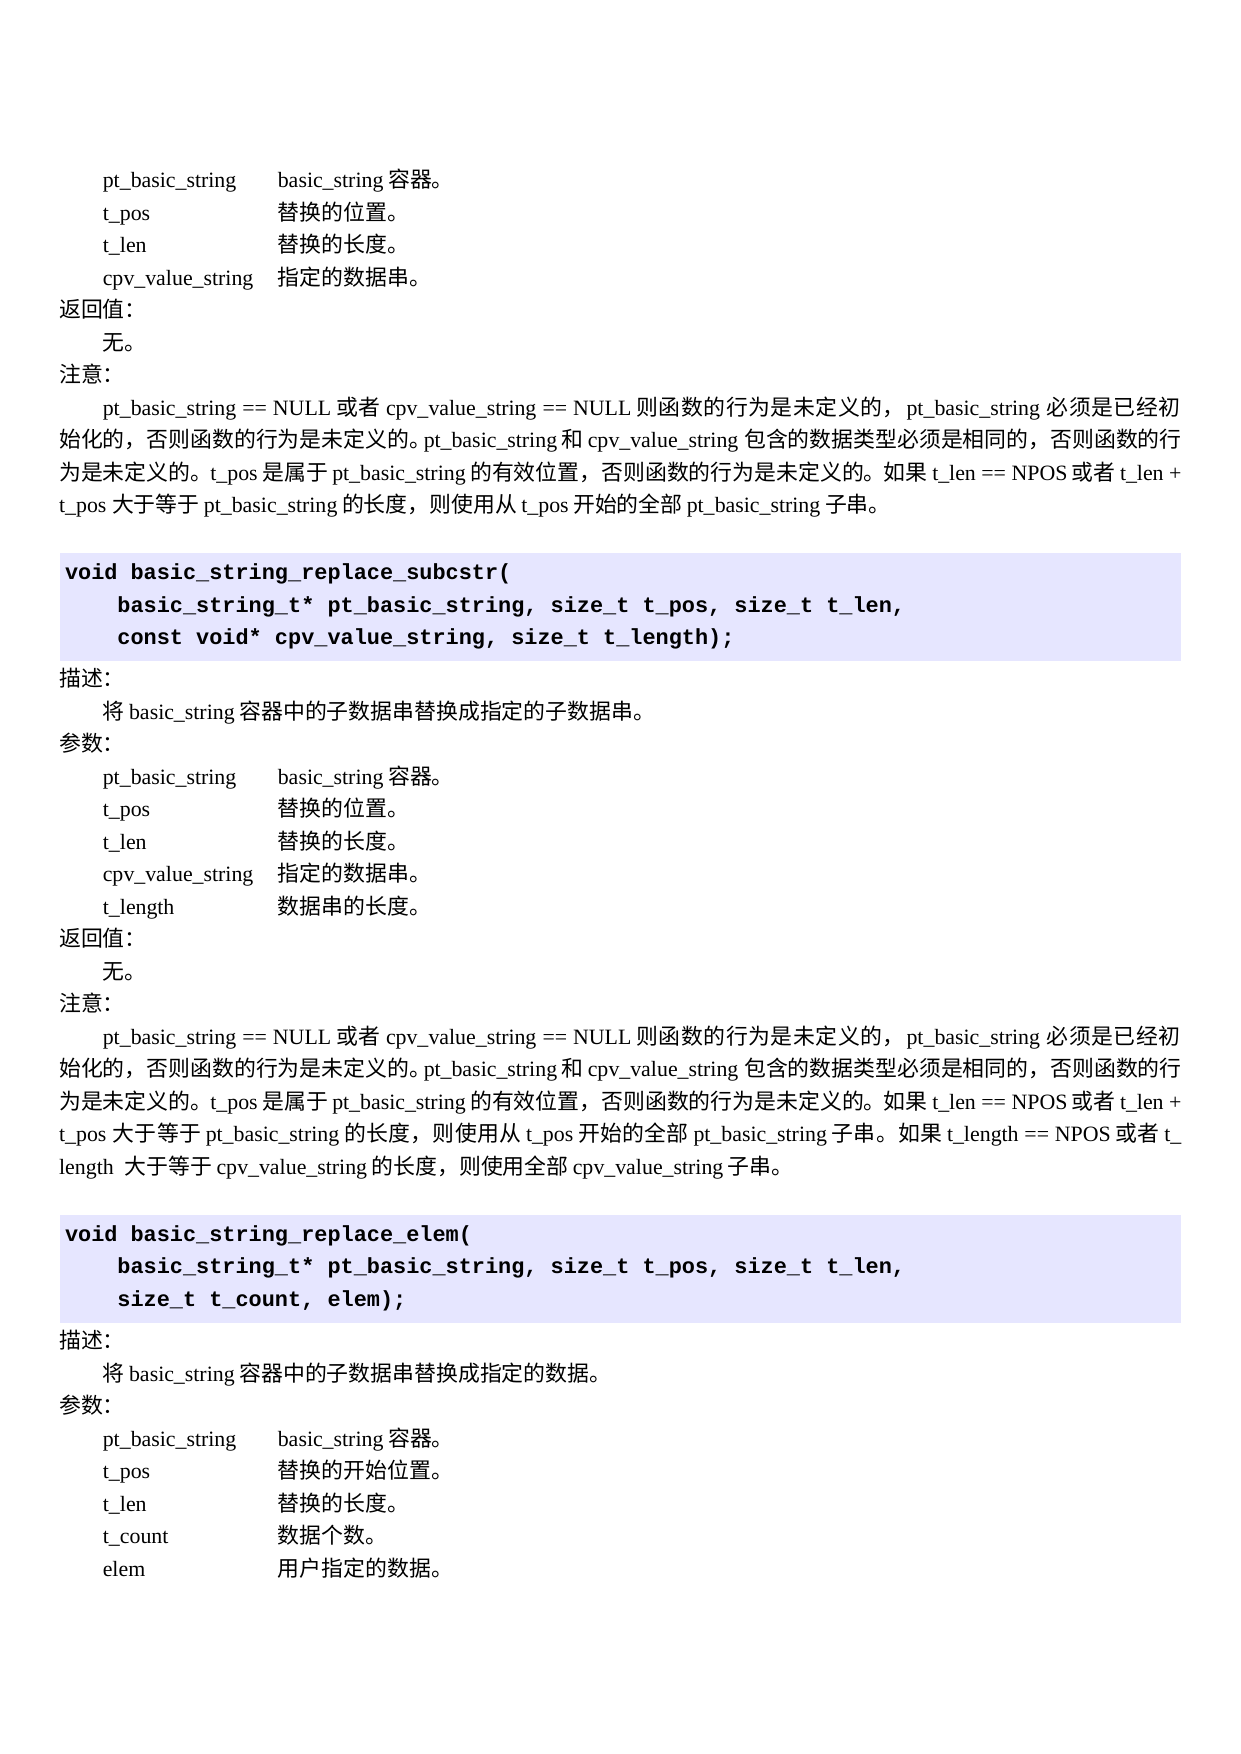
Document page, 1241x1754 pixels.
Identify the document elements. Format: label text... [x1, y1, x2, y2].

text t_pos 替换的位置。 [59, 194, 1181, 227]
text pt_basic_string == NULL或者cpv_value_string == NULL则函数的行为是未定义的，pt_basic_string 必须是已经初始化的，否则函数的行为是未定义的。pt_basic_string和cpv_value_string 包含的数据类型必须是相同的，否则函数的行为是未定义的。t_pos是属于pt_basic_string的有效位置，否则函数的行为是未定义的。如果t_len == NPOS或者t_len + t_pos 大于等于pt_basic_string的长度，则使用从t_pos开始的全部pt_basic_string子串。如果t_length == NPOS或者t_ length 大于等于cpv_value_string的长度，则使用全部cpv_value_string子串。 [59, 1018, 1181, 1181]
text pt_basic_string basic_string容器。 [59, 162, 1181, 194]
text pt_basic_string basic_string容器。 [59, 1420, 1181, 1453]
text t_pos 替换的位置。 [59, 791, 1181, 823]
text pt_basic_string == NULL或者cpv_value_string == NULL则函数的行为是未定义的，pt_basic_string 必须是已经初始化的，否则函数的行为是未定义的。pt_basic_string和cpv_value_string 包含的数据类型必须是相同的，否则函数的行为是未定义的。t_pos是属于pt_basic_string的有效位置，否则函数的行为是未定义的。如果t_len == NPOS或者t_len + t_pos 大于等于pt_basic_string的长度，则使用从t_pos开始的全部pt_basic_string子串。 [59, 389, 1181, 519]
text 注意： [59, 986, 1181, 1018]
text t_pos 替换的开始位置。 [59, 1453, 1181, 1485]
text 描述： [59, 662, 1181, 693]
text t_length 数据串的长度。 [59, 888, 1181, 921]
text cpv_value_string 指定的数据串。 [59, 259, 1181, 292]
text 返回值： [59, 292, 1181, 324]
text 无。 [59, 324, 1181, 357]
text elem 用户指定的数据。 [59, 1550, 1181, 1583]
text cpv_value_string 指定的数据串。 [59, 856, 1181, 888]
text 描述： [59, 1324, 1181, 1355]
text 将basic_string容器中的子数据串替换成指定的子数据串。 [59, 693, 1181, 726]
text t_count 数据个数。 [59, 1518, 1181, 1550]
text 将basic_string容器中的子数据串替换成指定的数据。 [59, 1355, 1181, 1388]
table_header void basic_string_replace_subcstr( basic_string_t* pt_basic_string, size_t t_pos, size_t t_len, const void* cpv_value_string, size_t t_length); [60, 553, 1181, 661]
table_header void basic_string_replace_elem( basic_string_t* pt_basic_string, size_t t_pos, size_t t_len, size_t t_count, elem); [60, 1215, 1181, 1323]
text pt_basic_string basic_string容器。 [59, 758, 1181, 791]
text t_len 替换的长度。 [59, 227, 1181, 259]
text t_len 替换的长度。 [59, 1485, 1181, 1518]
text 注意： [59, 357, 1181, 389]
text 返回值： [59, 921, 1181, 953]
text 参数： [59, 1388, 1181, 1420]
text t_len 替换的长度。 [59, 823, 1181, 856]
text 参数： [59, 726, 1181, 758]
text 无。 [59, 953, 1181, 986]
